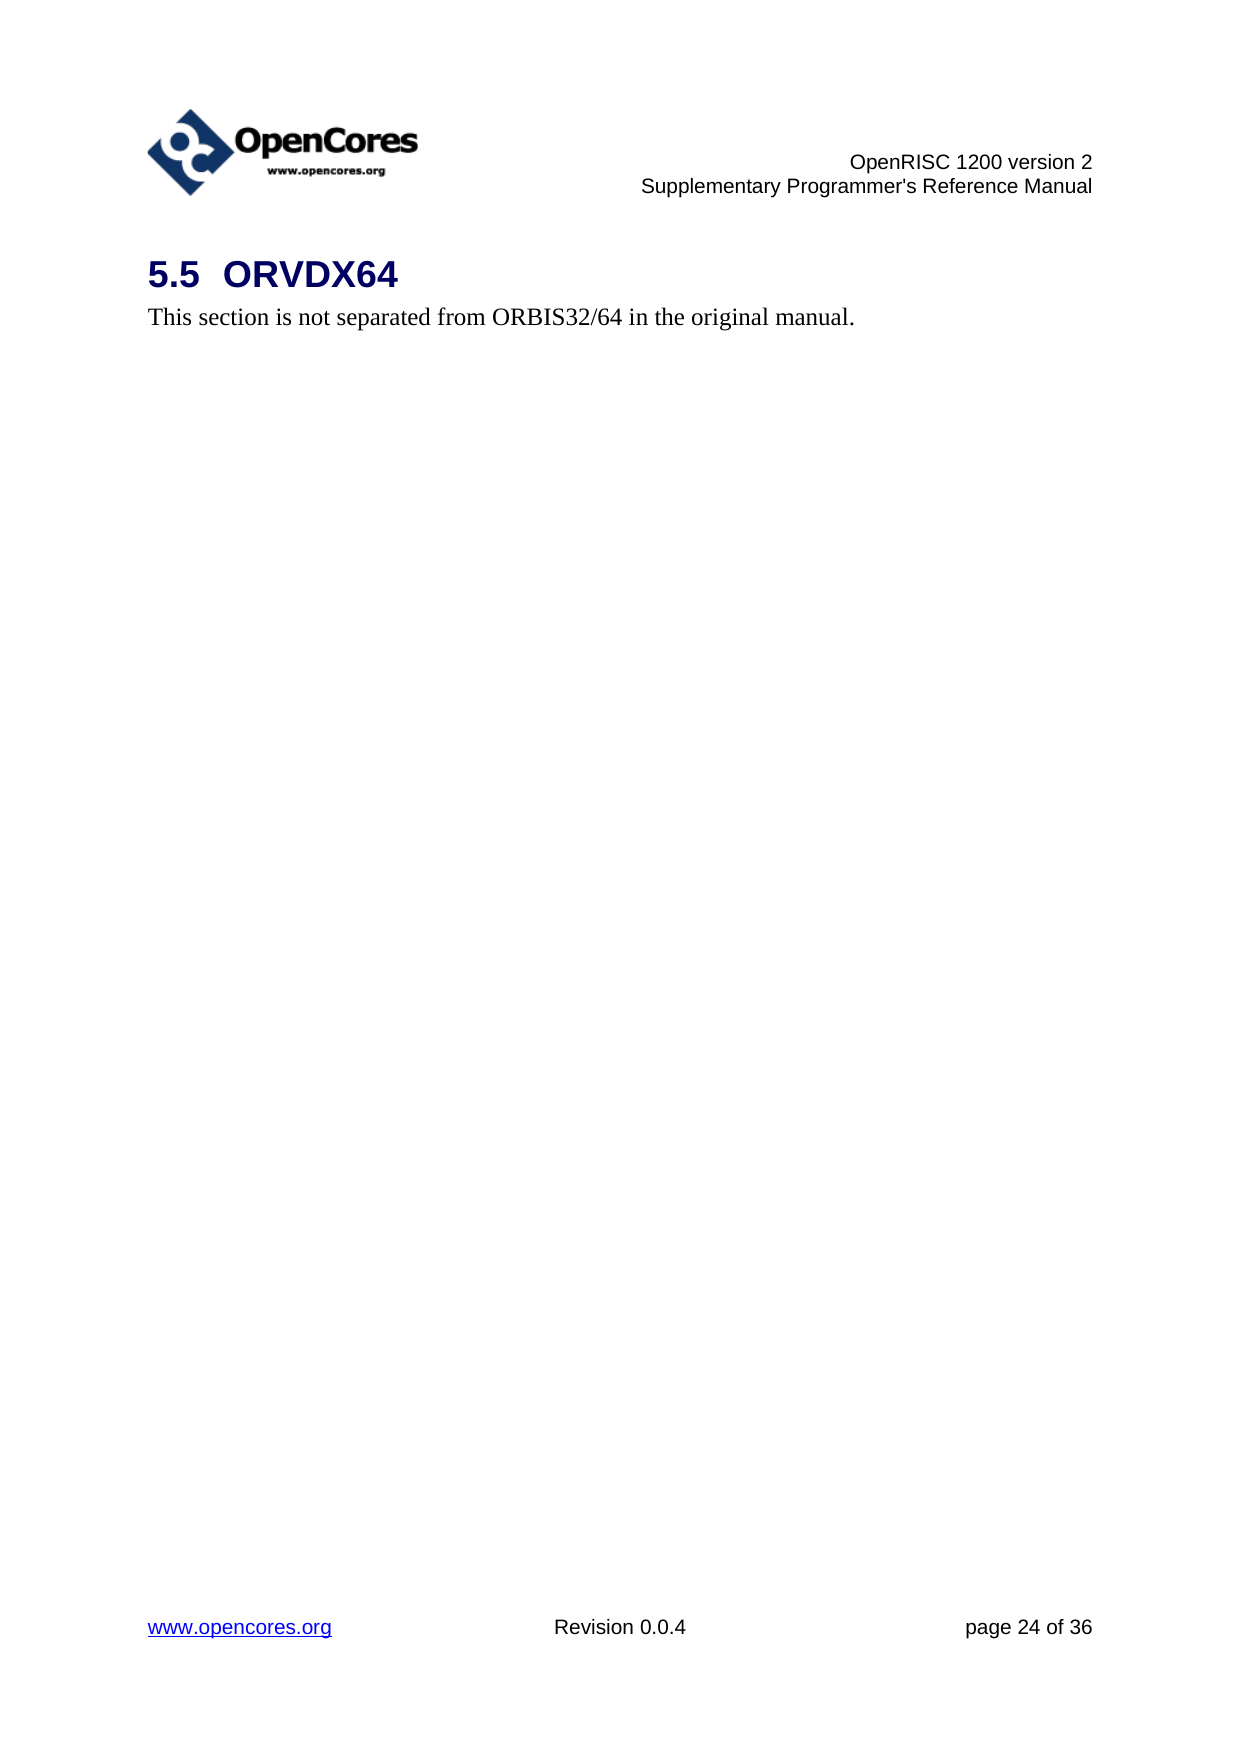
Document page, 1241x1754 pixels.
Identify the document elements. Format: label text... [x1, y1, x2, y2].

picture [147, 109, 418, 196]
text This section is not separated from ORBIS32/64 in the original manual. [148, 302, 1093, 330]
subtitle ORVDX64 [148, 252, 1093, 295]
